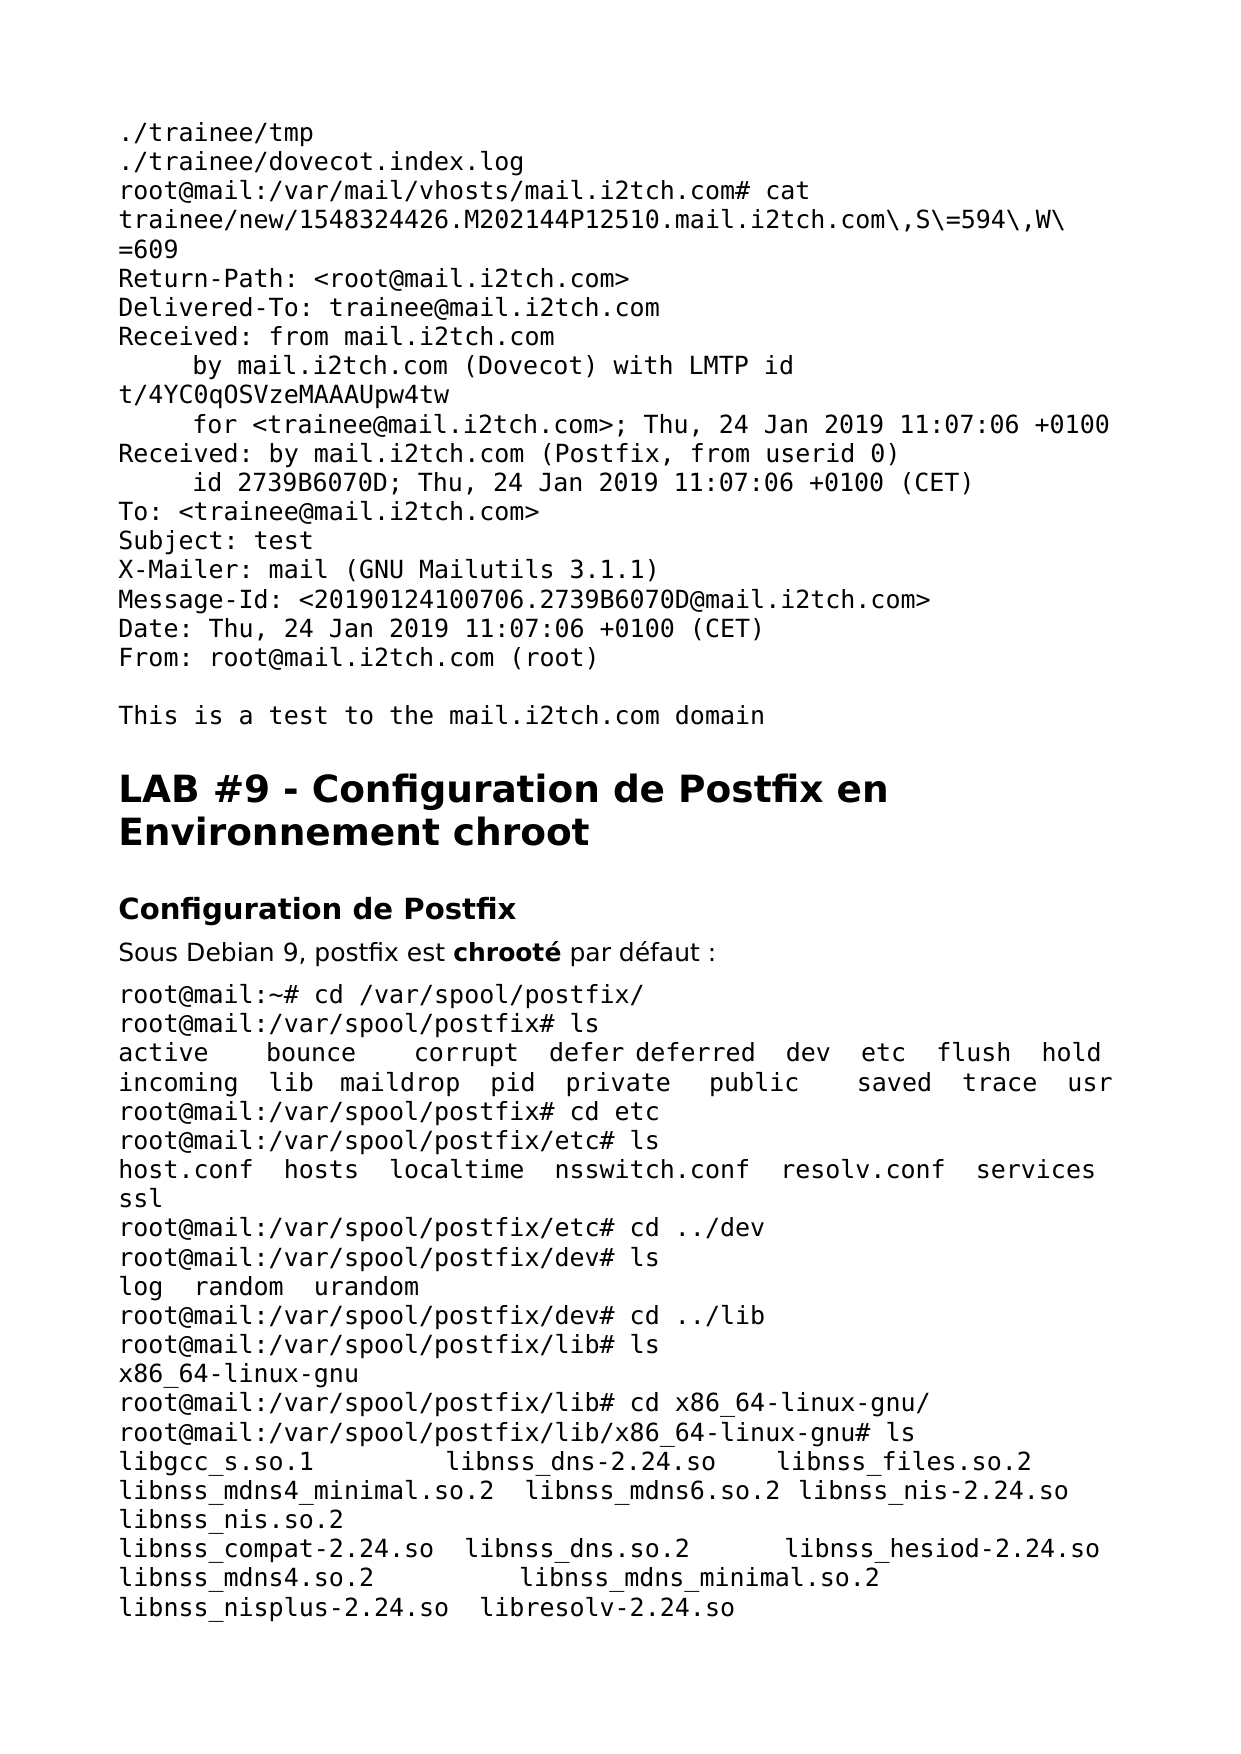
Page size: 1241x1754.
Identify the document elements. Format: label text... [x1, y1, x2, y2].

subtitle LAB #9 - Configuration de Postfix en Environnement chroot [118, 767, 1122, 855]
subtitle Configuration de Postfix [118, 892, 1122, 926]
text root@mail:~# cd /var/spool/postfix/ root@mail:/var/spool/postfix# ls active bounce corrupt defer deferred dev etc flush hold incoming lib maildrop pid private public saved trace usr root@mail:/var/spool/postfix# cd etc root@mail:/var/spool/postfix/etc# ls host.conf hosts localtime nsswitch.conf resolv.conf services ssl root@mail:/var/spool/postfix/etc# cd ../dev root@mail:/var/spool/postfix/dev# ls log random urandom root@mail:/var/spool/postfix/dev# cd ../lib root@mail:/var/spool/postfix/lib# ls x86_64-linux-gnu root@mail:/var/spool/postfix/lib# cd x86_64-linux-gnu/ root@mail:/var/spool/postfix/lib/x86_64-linux-gnu# ls libgcc_s.so.1 libnss_dns-2.24.so libnss_files.so.2 libnss_mdns4_minimal.so.2 libnss_mdns6.so.2 libnss_nis-2.24.so libnss_nis.so.2 libnss_compat-2.24.so libnss_dns.so.2 libnss_hesiod-2.24.so libnss_mdns4.so.2 libnss_mdns_minimal.so.2 libnss_nisplus-2.24.so libresolv-2.24.so [118, 980, 1122, 1622]
text Sous Debian 9, postfix est chrooté par défaut : [118, 939, 1122, 968]
text ./trainee/tmp ./trainee/dovecot.index.log root@mail:/var/mail/vhosts/mail.i2tch.com# cat trainee/new/1548324426.M202144P12510.mail.i2tch.com\,S\=594\,W\=609 Return-Path: <root@mail.i2tch.com> Delivered-To: trainee@mail.i2tch.com Received: from mail.i2tch.com by mail.i2tch.com (Dovecot) with LMTP id t/4YC0qOSVzeMAAAUpw4tw for <trainee@mail.i2tch.com>; Thu, 24 Jan 2019 11:07:06 +0100 Received: by mail.i2tch.com (Postfix, from userid 0) id 2739B6070D; Thu, 24 Jan 2019 11:07:06 +0100 (CET) To: <trainee@mail.i2tch.com> Subject: test X-Mailer: mail (GNU Mailutils 3.1.1) Message-Id: <20190124100706.2739B6070D@mail.i2tch.com> Date: Thu, 24 Jan 2019 11:07:06 +0100 (CET) From: root@mail.i2tch.com (root) This is a test to the mail.i2tch.com domain [118, 118, 1122, 731]
